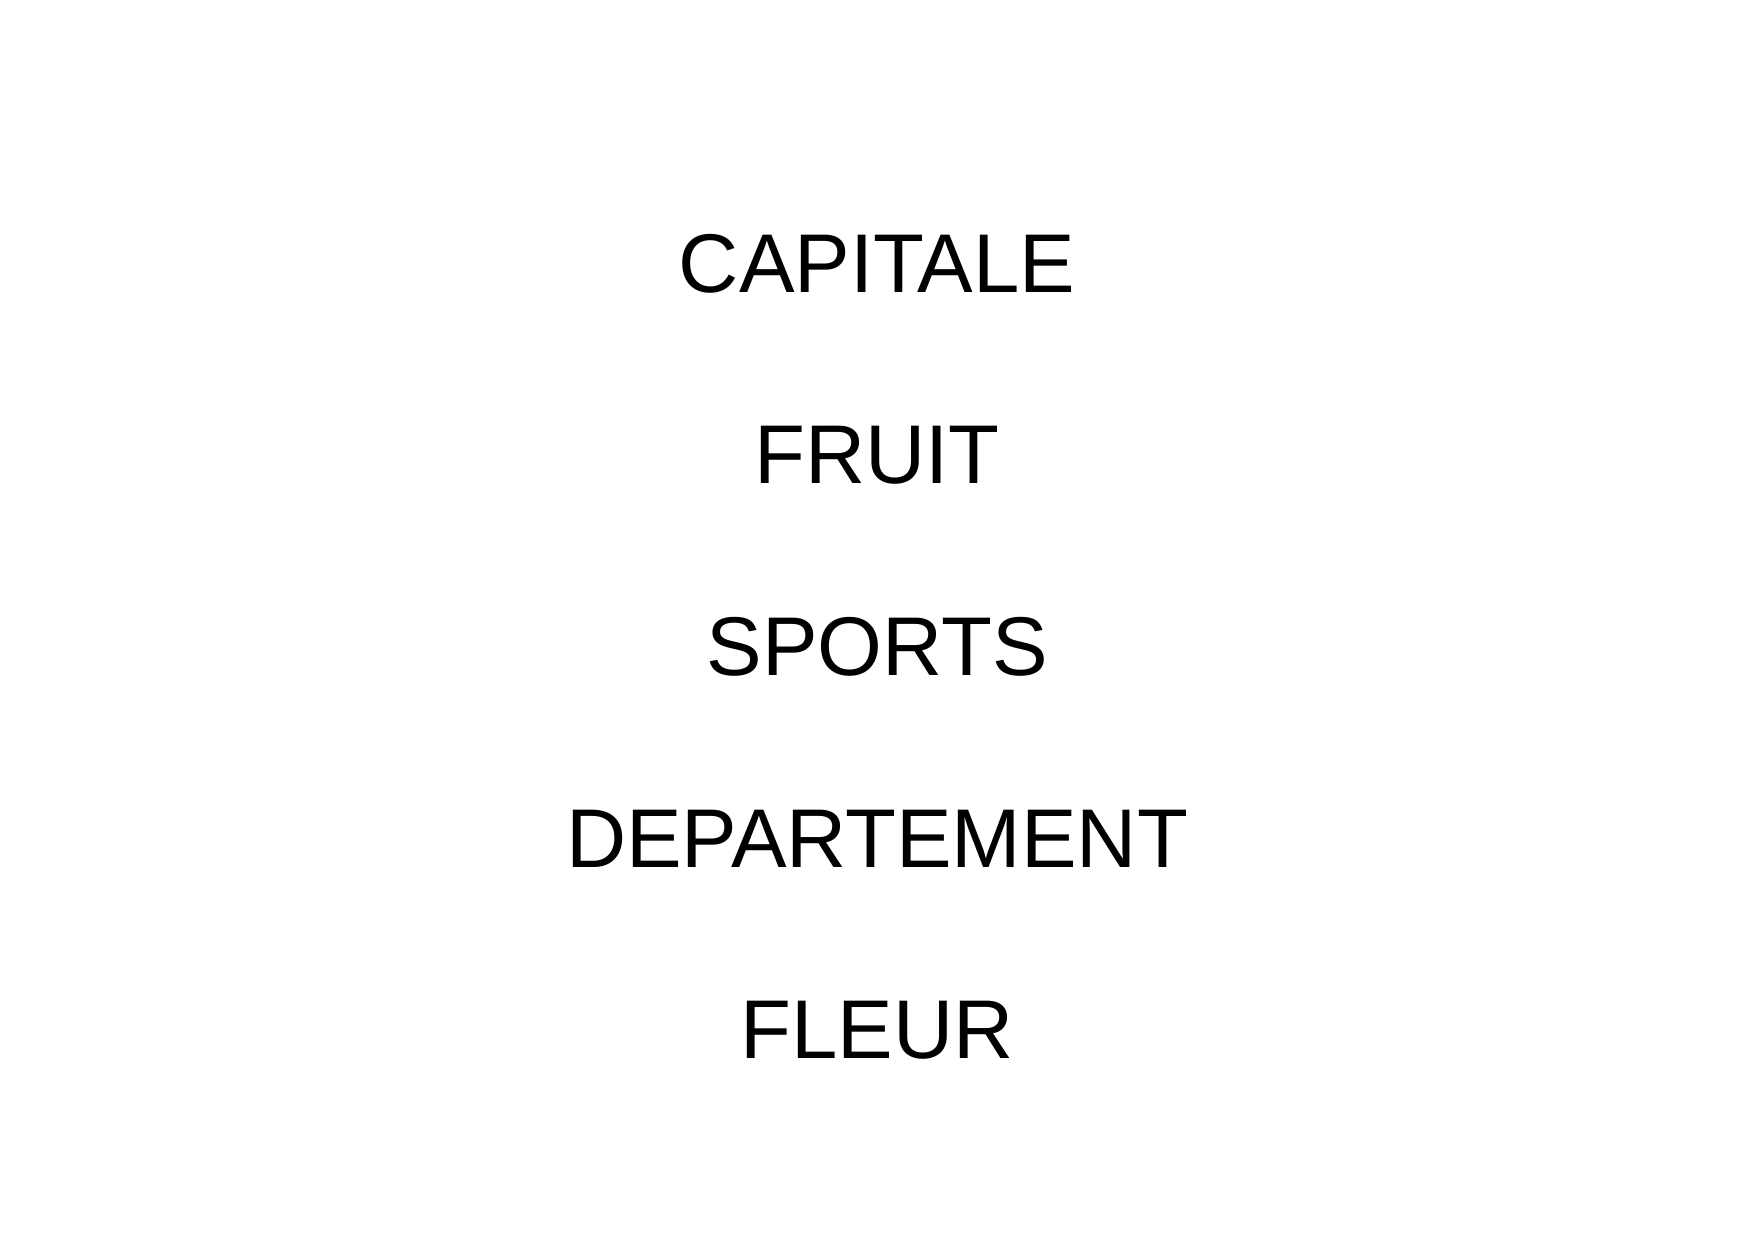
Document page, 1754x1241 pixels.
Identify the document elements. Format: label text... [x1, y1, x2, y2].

text SPORTS [118, 597, 1636, 693]
text CAPITALE [118, 214, 1636, 310]
text FRUIT [118, 406, 1636, 501]
text FLEUR [118, 981, 1636, 1076]
text DEPARTEMENT [118, 789, 1636, 885]
